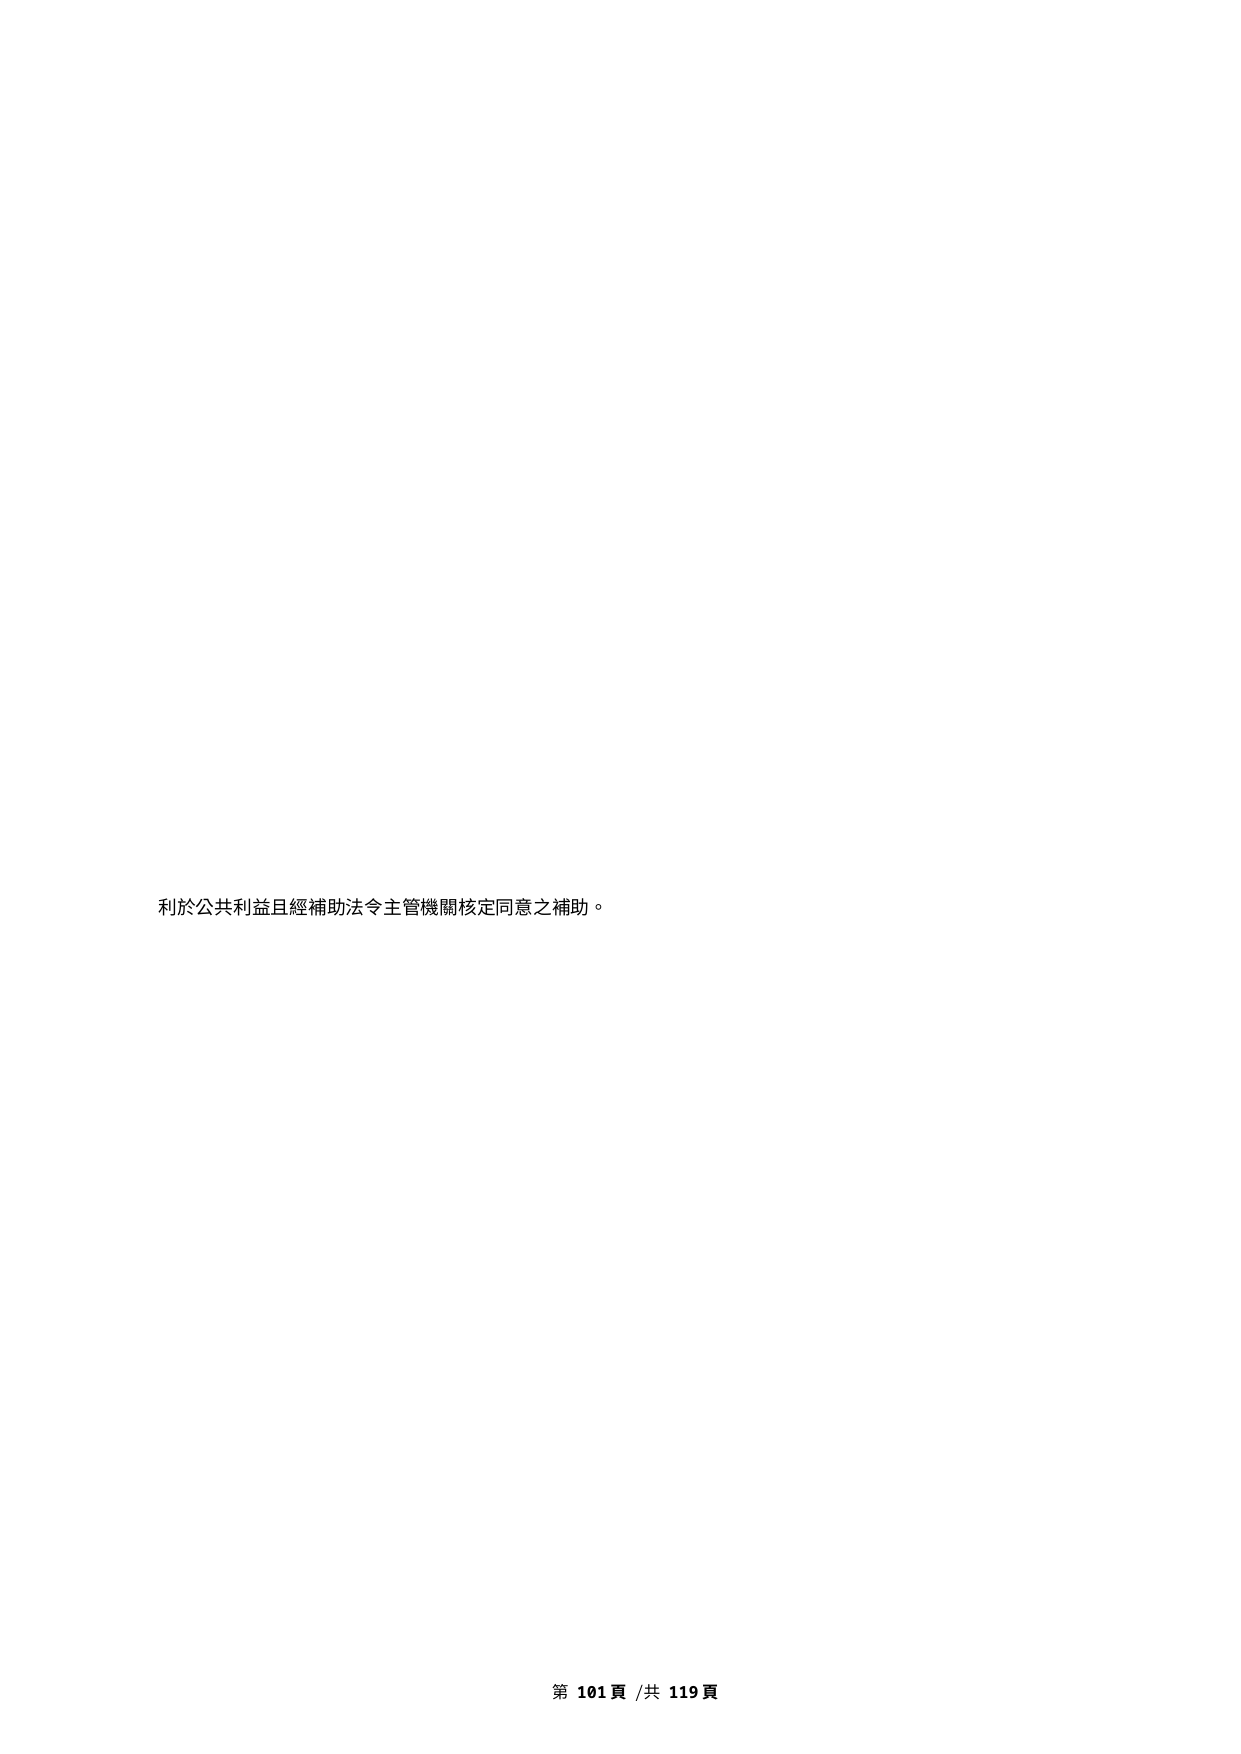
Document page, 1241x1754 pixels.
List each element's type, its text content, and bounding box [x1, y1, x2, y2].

text 利於公共利益且經補助法令主管機關核定同意之補助。 [118, 865, 1152, 927]
